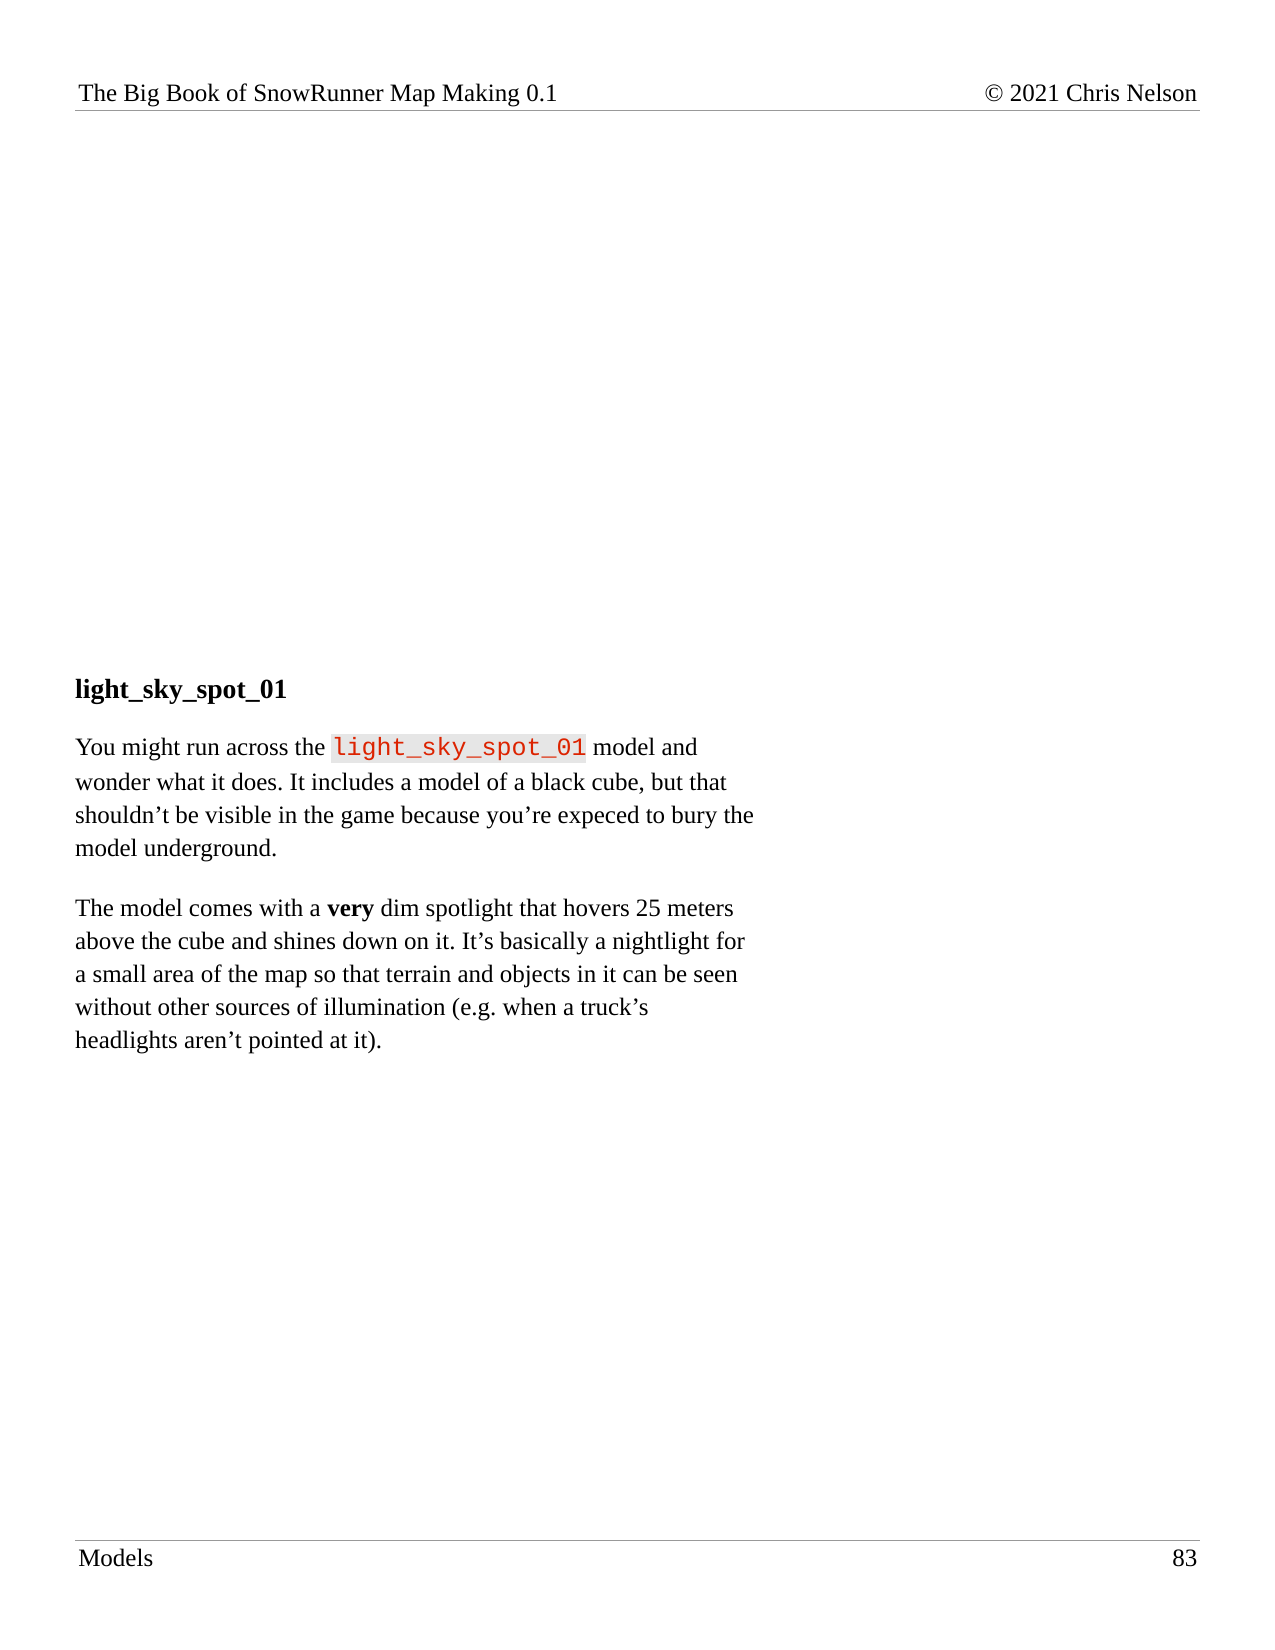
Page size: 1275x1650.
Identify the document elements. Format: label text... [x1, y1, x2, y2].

text You might run across the light_sky_spot_01 model and wonder what it does. It includes a model of a black cube, but that shouldn’t be visible in the game because you’re expeced to bury the model underground. [75, 732, 1200, 862]
subtitle light_sky_spot_01 [75, 673, 1200, 705]
text The model comes with a very dim spotlight that hovers 25 meters above the cube and shines down on it. It’s basically a nightlight for a small area of the map so that terrain and objects in it can be seen without other sources of illumination (e.g. when a truck’s headlights aren’t pointed at it). [75, 893, 1200, 1054]
